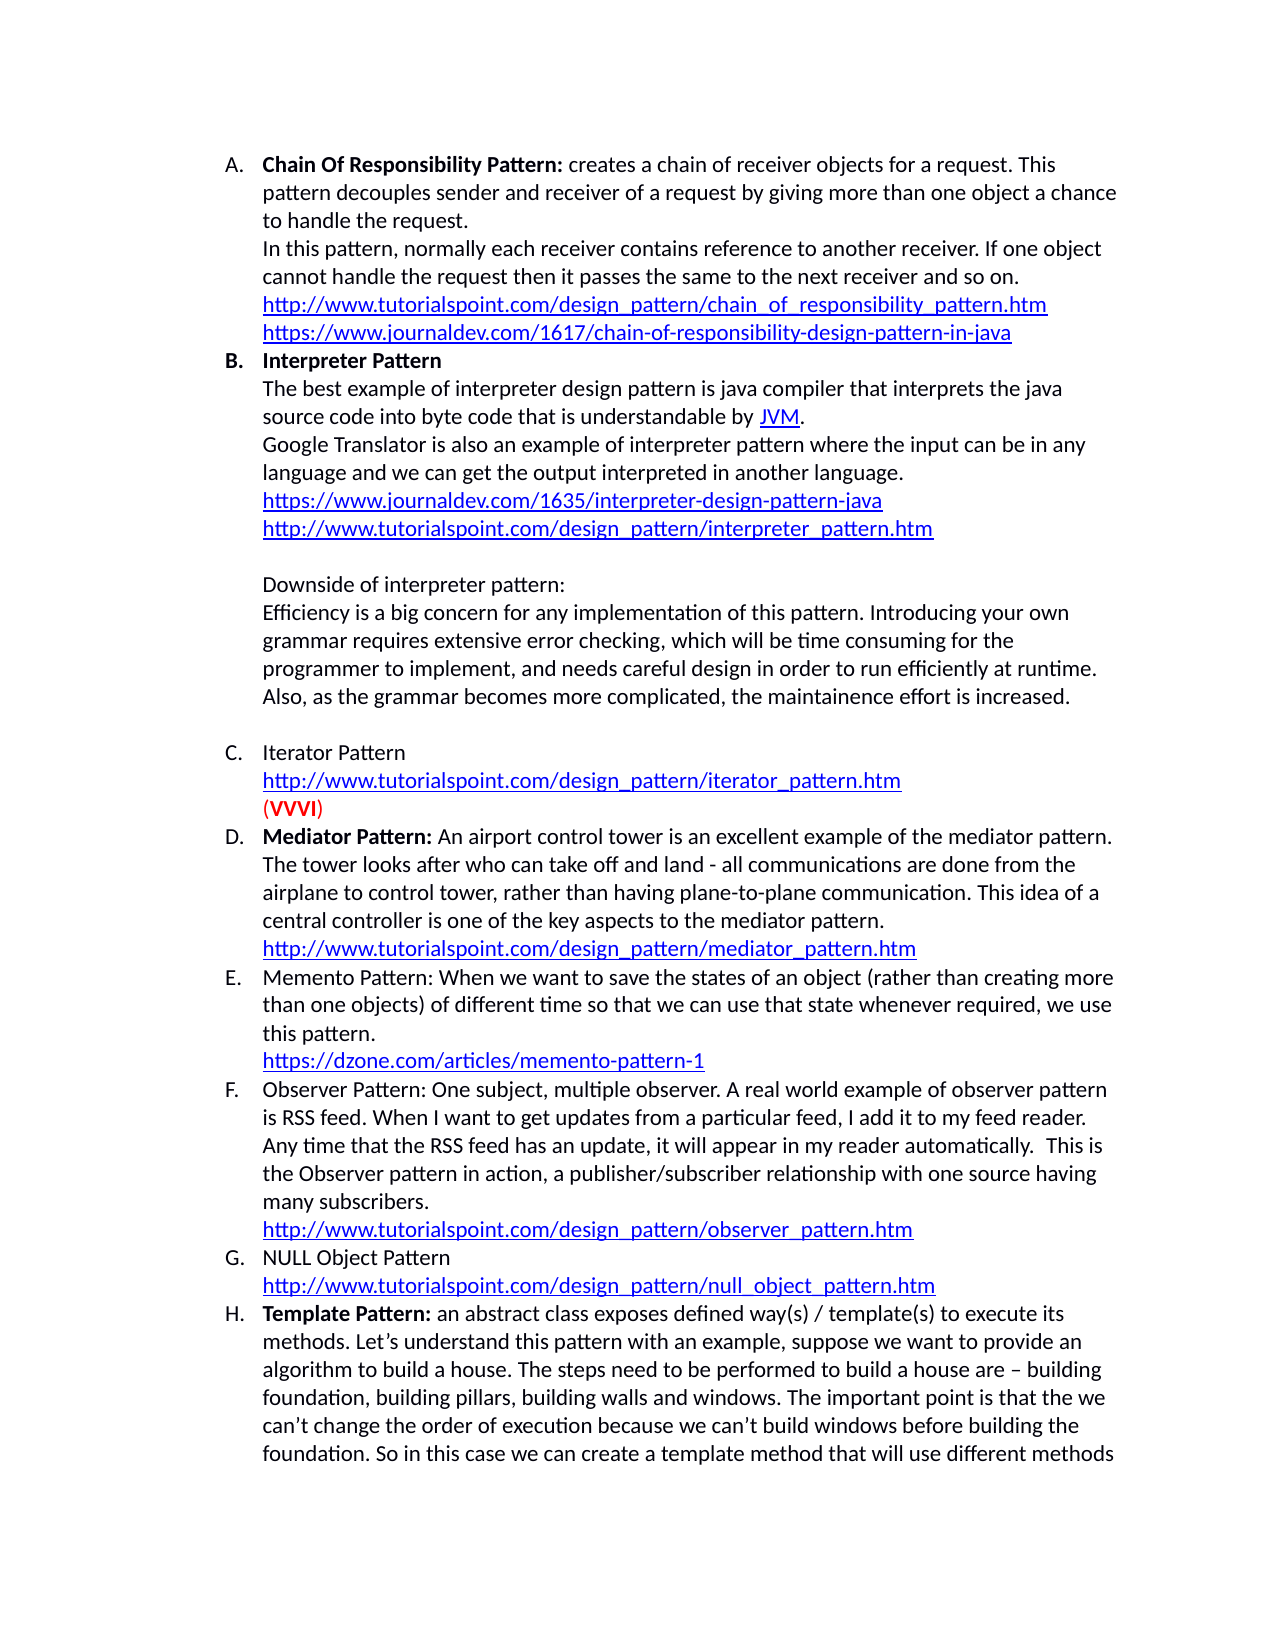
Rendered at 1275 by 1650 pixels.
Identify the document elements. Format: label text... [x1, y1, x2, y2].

list Mediator Pattern: An airport control tower is an excellent example of the mediator pattern. The tower looks after who can take off and land - all communications are done from the airplane to control tower, rather than having plane-to-plane communication. This idea of a central controller is one of the key aspects to the mediator pattern. [225, 822, 1125, 934]
text http://www.tutorialspoint.com/design_pattern/interpreter_pattern.htm [262, 514, 1125, 542]
text https://dzone.com/articles/memento-pattern-1 [262, 1047, 1125, 1075]
list Chain Of Responsibility Pattern: creates a chain of receiver objects for a request. This pattern decouples sender and receiver of a request by giving more than one object a chance to handle the request. [225, 150, 1125, 234]
list Observer Pattern: One subject, multiple observer. A real world example of observer pattern is RSS feed. When I want to get updates from a particular feed, I add it to my feed reader. Any time that the RSS feed has an update, it will appear in my reader automatically. This is the Observer pattern in action, a publisher/subscriber relationship with one source having many subscribers. [225, 1075, 1125, 1215]
text https://www.journaldev.com/1635/interpreter-design-pattern-java [262, 486, 1125, 514]
list Interpreter Pattern [225, 346, 1125, 374]
text (VVVI) [262, 794, 1125, 822]
text http://www.tutorialspoint.com/design_pattern/observer_pattern.htm [262, 1215, 1125, 1243]
text http://www.tutorialspoint.com/design_pattern/iterator_pattern.htm [262, 766, 1125, 794]
list Downside of interpreter pattern: [225, 570, 1125, 598]
list In this pattern, normally each receiver contains reference to another receiver. If one object cannot handle the request then it passes the same to the next receiver and so on. [225, 234, 1125, 290]
list Iterator Pattern [225, 738, 1125, 766]
text http://www.tutorialspoint.com/design_pattern/null_object_pattern.htm [262, 1271, 1125, 1299]
text http://www.tutorialspoint.com/design_pattern/mediator_pattern.htm [262, 934, 1125, 963]
list Memento Pattern: When we want to save the states of an object (rather than creating more than one objects) of different time so that we can use that state whenever required, we use this pattern. [225, 963, 1125, 1047]
list Template Pattern: an abstract class exposes defined way(s) / template(s) to execute its methods. Let’s understand this pattern with an example, suppose we want to provide an algorithm to build a house. The steps need to be performed to build a house are – building foundation, building pillars, building walls and windows. The important point is that the we can’t change the order of execution because we can’t build windows before building the foundation. So in this case we can create a template method that will use different methods [225, 1299, 1125, 1467]
list Efficiency is a big concern for any implementation of this pattern. Introducing your own grammar requires extensive error checking, which will be time consuming for the programmer to implement, and needs careful design in order to run efficiently at runtime. Also, as the grammar becomes more complicated, the maintainence effort is increased. [225, 598, 1125, 710]
text http://www.tutorialspoint.com/design_pattern/chain_of_responsibility_pattern.htm [262, 290, 1125, 318]
list https://www.journaldev.com/1617/chain-of-responsibility-design-pattern-in-java [225, 318, 1125, 346]
list The best example of interpreter design pattern is java compiler that interprets the java source code into byte code that is understandable by JVM. [225, 374, 1125, 430]
list NULL Object Pattern [225, 1243, 1125, 1271]
list Google Translator is also an example of interpreter pattern where the input can be in any language and we can get the output interpreted in another language. [225, 430, 1125, 486]
